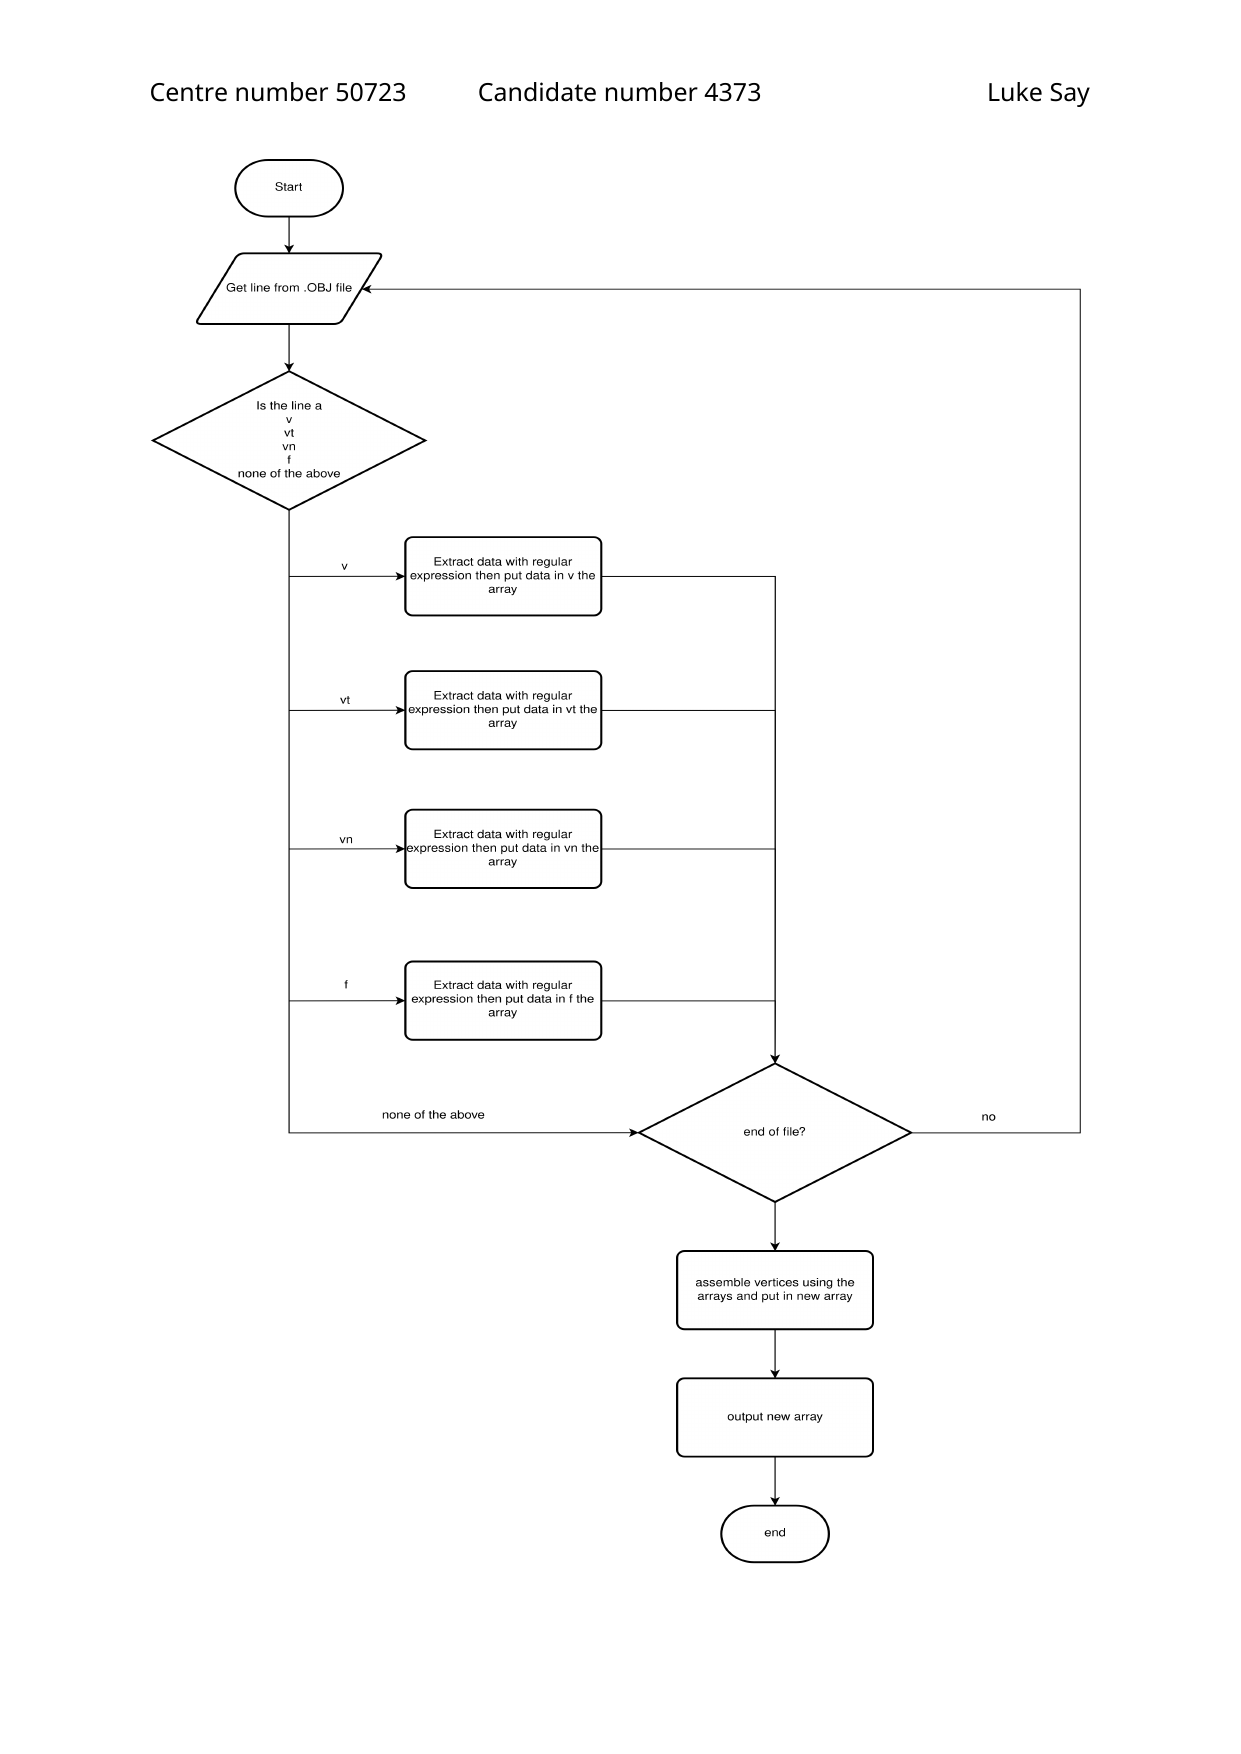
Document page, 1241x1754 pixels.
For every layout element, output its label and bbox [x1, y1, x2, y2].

picture [141, 150, 1100, 1572]
